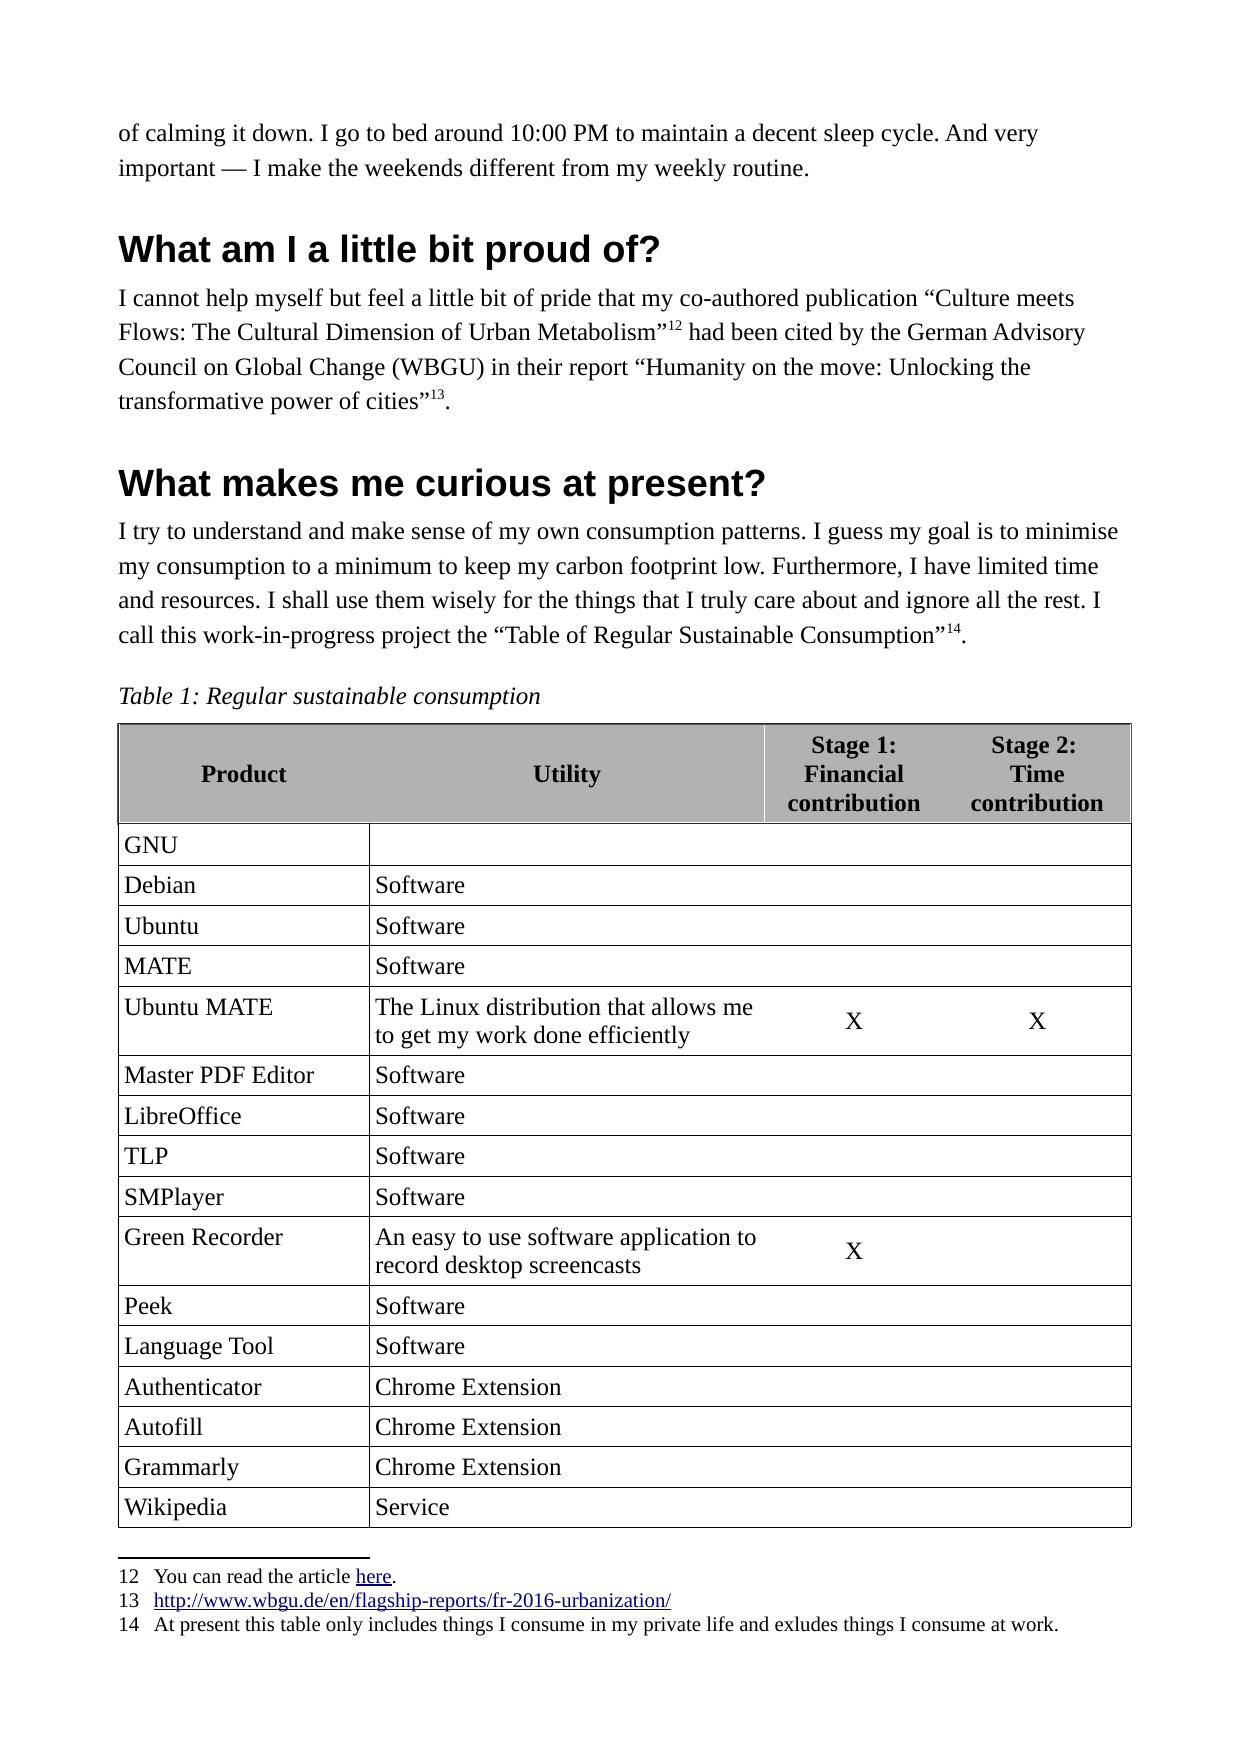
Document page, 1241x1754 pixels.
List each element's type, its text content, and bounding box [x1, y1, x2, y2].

table_cell Software [370, 1177, 764, 1216]
table_cell [765, 1096, 943, 1135]
table_cell [943, 906, 1131, 945]
table_cell TLP [119, 1136, 369, 1176]
table_cell Master PDF Editor [119, 1056, 369, 1095]
table_cell [765, 946, 943, 986]
table_cell LibreOffice [119, 1096, 369, 1135]
table_cell X [943, 987, 1131, 1055]
table_cell [943, 1326, 1131, 1366]
table_cell Software [370, 866, 764, 905]
table_cell [943, 1096, 1131, 1135]
table_cell An easy to use software application to record desktop screencasts [370, 1217, 764, 1285]
table_cell Wikipedia [119, 1488, 369, 1527]
table_header Utility [369, 725, 764, 822]
text I cannot help myself but feel a little bit of pride that my co-authored publication “Culture meets Flows: The Cultural Dimension of Urban Metabolism” had been cited by the German Advisory Council on Global Change (WBGU) in their report “Humanity on the move: Unlocking the transformative power of cities”. [118, 283, 1122, 415]
text of calming it down. I go to bed around 10:00 PM to maintain a decent sleep cycle. And very important — I make the weekends different from my weekly routine. [118, 118, 1122, 181]
table_cell X [765, 1217, 943, 1285]
table_cell Service [370, 1488, 764, 1527]
table_cell [765, 1286, 943, 1325]
table_cell [765, 1056, 943, 1095]
table_header Stage 2: Time contribution [943, 725, 1130, 822]
table_cell Autofill [119, 1407, 369, 1446]
table_cell Chrome Extension [370, 1367, 764, 1406]
table_cell [943, 1367, 1131, 1406]
table_cell Debian [119, 866, 369, 905]
subtitle What am I a little bit proud of? [118, 227, 1122, 270]
table_cell Grammarly [119, 1447, 369, 1487]
table_cell [765, 1136, 943, 1176]
table_cell [370, 825, 764, 865]
text Table 1: Regular sustainable consumption [118, 681, 1122, 710]
table_cell [765, 866, 943, 905]
text At present this table only includes things I consume in my private life and exludes things I consume at work. [118, 1612, 1122, 1636]
table_cell [765, 906, 943, 945]
table_cell Language Tool [119, 1326, 369, 1366]
table_cell [943, 1217, 1131, 1285]
table_cell Peek [119, 1286, 369, 1325]
table_cell [943, 1488, 1131, 1527]
table_cell [943, 1286, 1131, 1325]
subtitle What makes me curious at present? [118, 460, 1122, 504]
table_cell Software [370, 906, 764, 945]
table_cell SMPlayer [119, 1177, 369, 1216]
table_cell Software [370, 1096, 764, 1135]
table_cell Ubuntu [119, 906, 369, 945]
table_cell [765, 1367, 943, 1406]
table_cell Software [370, 1286, 764, 1325]
table_cell [943, 946, 1131, 986]
table_cell Authenticator [119, 1367, 369, 1406]
table_cell Chrome Extension [370, 1447, 764, 1487]
text You can read the article here. [118, 1564, 1122, 1588]
table_cell Software [370, 1056, 764, 1095]
table_cell [765, 825, 943, 865]
table_cell [765, 1488, 943, 1527]
table_cell Software [370, 1136, 764, 1176]
table_cell [943, 866, 1131, 905]
table_cell GNU [119, 825, 369, 865]
table_cell Chrome Extension [370, 1407, 764, 1446]
table_cell MATE [119, 946, 369, 986]
table_cell The Linux distribution that allows me to get my work done efficiently [370, 987, 764, 1055]
table_cell Software [370, 1326, 764, 1366]
table_cell Software [370, 946, 764, 986]
table_cell Green Recorder [119, 1217, 369, 1285]
table_header Product [120, 725, 369, 822]
table_cell [943, 1056, 1131, 1095]
text I try to understand and make sense of my own consumption patterns. I guess my goal is to minimise my consumption to a minimum to keep my carbon footprint low. Furthermore, I have limited time and resources. I shall use them wisely for the things that I truly care about and ignore all the rest. I call this work-in-progress project the “Table of Regular Sustainable Consumption”. [118, 516, 1122, 649]
table_cell [943, 1177, 1131, 1216]
table_cell X [765, 987, 943, 1055]
table_cell [765, 1177, 943, 1216]
table_cell [765, 1447, 943, 1487]
table_cell [943, 1407, 1131, 1446]
text http://www.wbgu.de/en/flagship-reports/fr-2016-urbanization/ [118, 1588, 1122, 1612]
table_cell [943, 825, 1131, 865]
table_header Stage 1: Financial contribution [765, 725, 943, 822]
table_cell Ubuntu MATE [119, 987, 369, 1055]
table_cell [943, 1136, 1131, 1176]
table_cell [943, 1447, 1131, 1487]
table_cell [765, 1407, 943, 1446]
table_cell [765, 1326, 943, 1366]
